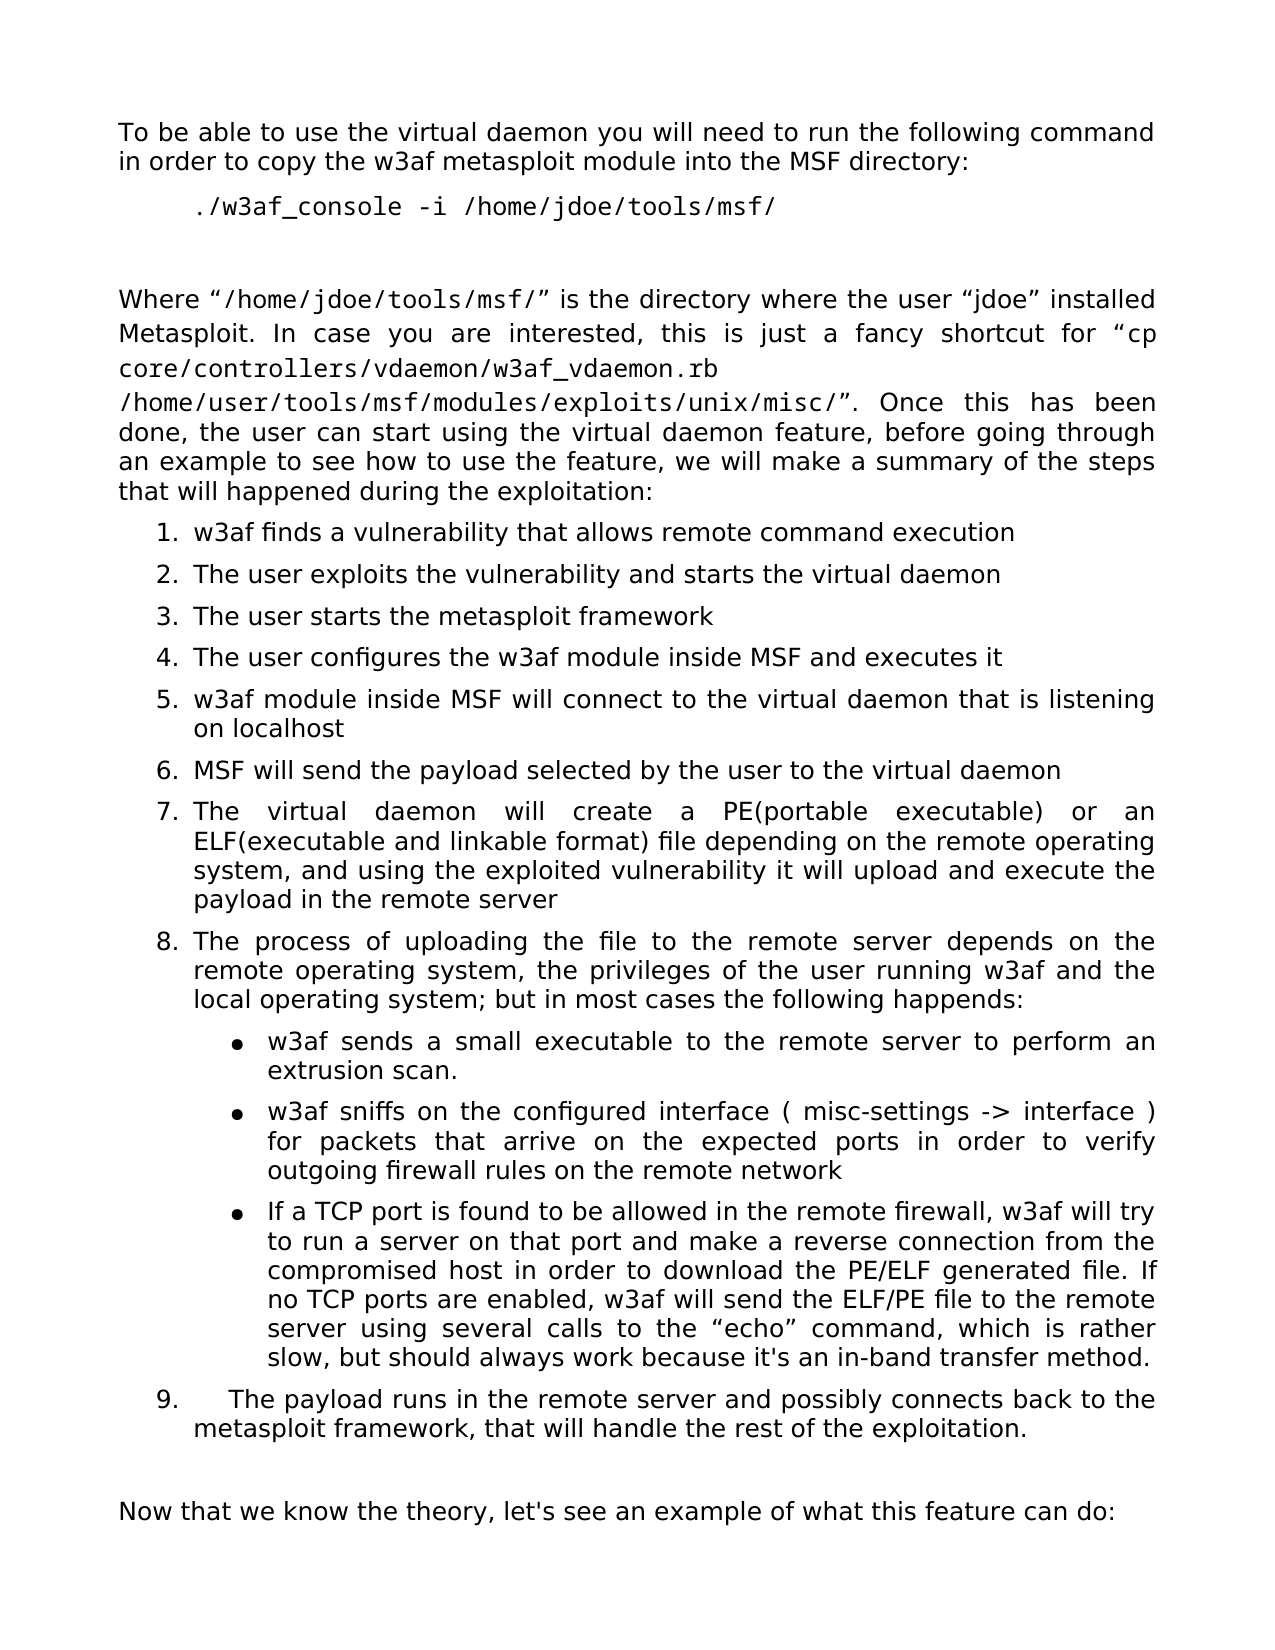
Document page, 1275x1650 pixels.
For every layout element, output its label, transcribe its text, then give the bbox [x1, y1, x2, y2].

list The virtual daemon will create a PE(portable executable) or an ELF(executable and linkable format) file depending on the remote operating system, and using the exploited vulnerability it will upload and execute the payload in the remote server [156, 797, 1157, 914]
list The user configures the w3af module inside MSF and executes it [156, 643, 1157, 672]
list The payload runs in the remote server and possibly connects back to the metasploit framework, that will handle the rest of the exploitation. [156, 1385, 1157, 1443]
text Now that we know the theory, let's see an example of what this feature can do: [118, 1497, 1157, 1527]
text Where “/home/jdoe/tools/msf/” is the directory where the user “jdoe” installed Metasploit. In case you are interested, this is just a fancy shortcut for “cp core/controllers/vdaemon/w3af_vdaemon.rb /home/user/tools/msf/modules/exploits/unix/misc/”. Once this has been done, the user can start using the virtual daemon feature, before going through an example to see how to use the feature, we will make a summary of the steps that will happened during the exploitation: [118, 282, 1157, 506]
list The process of uploading the file to the remote server depends on the remote operating system, the privileges of the user running w3af and the local operating system; but in most cases the following happends: [156, 927, 1157, 1014]
text ./w3af_console -i /home/jdoe/tools/msf/ [192, 189, 1157, 223]
text To be able to use the virtual daemon you will need to run the following command in order to copy the w3af metasploit module into the MSF directory: [118, 118, 1157, 176]
list The user starts the metasploit framework [156, 602, 1157, 631]
list If a TCP port is found to be allowed in the remote firewall, w3af will try to run a server on that port and make a reverse connection from the compromised host in order to download the PE/ELF generated file. If no TCP ports are enabled, w3af will send the ELF/PE file to the remote server using several calls to the “echo” command, which is rather slow, but should always work because it's an in-band transfer method. [229, 1197, 1157, 1372]
list w3af finds a vulnerability that allows remote command execution [156, 518, 1157, 547]
list w3af sniffs on the configured interface ( misc-settings -> interface ) for packets that arrive on the expected ports in order to verify outgoing firewall rules on the remote network [229, 1097, 1157, 1185]
list w3af sends a small executable to the remote server to perform an extrusion scan. [229, 1027, 1157, 1085]
list MSF will send the payload selected by the user to the virtual daemon [156, 756, 1157, 785]
list The user exploits the vulnerability and starts the virtual daemon [156, 560, 1157, 589]
list w3af module inside MSF will connect to the virtual daemon that is listening on localhost [156, 685, 1157, 743]
